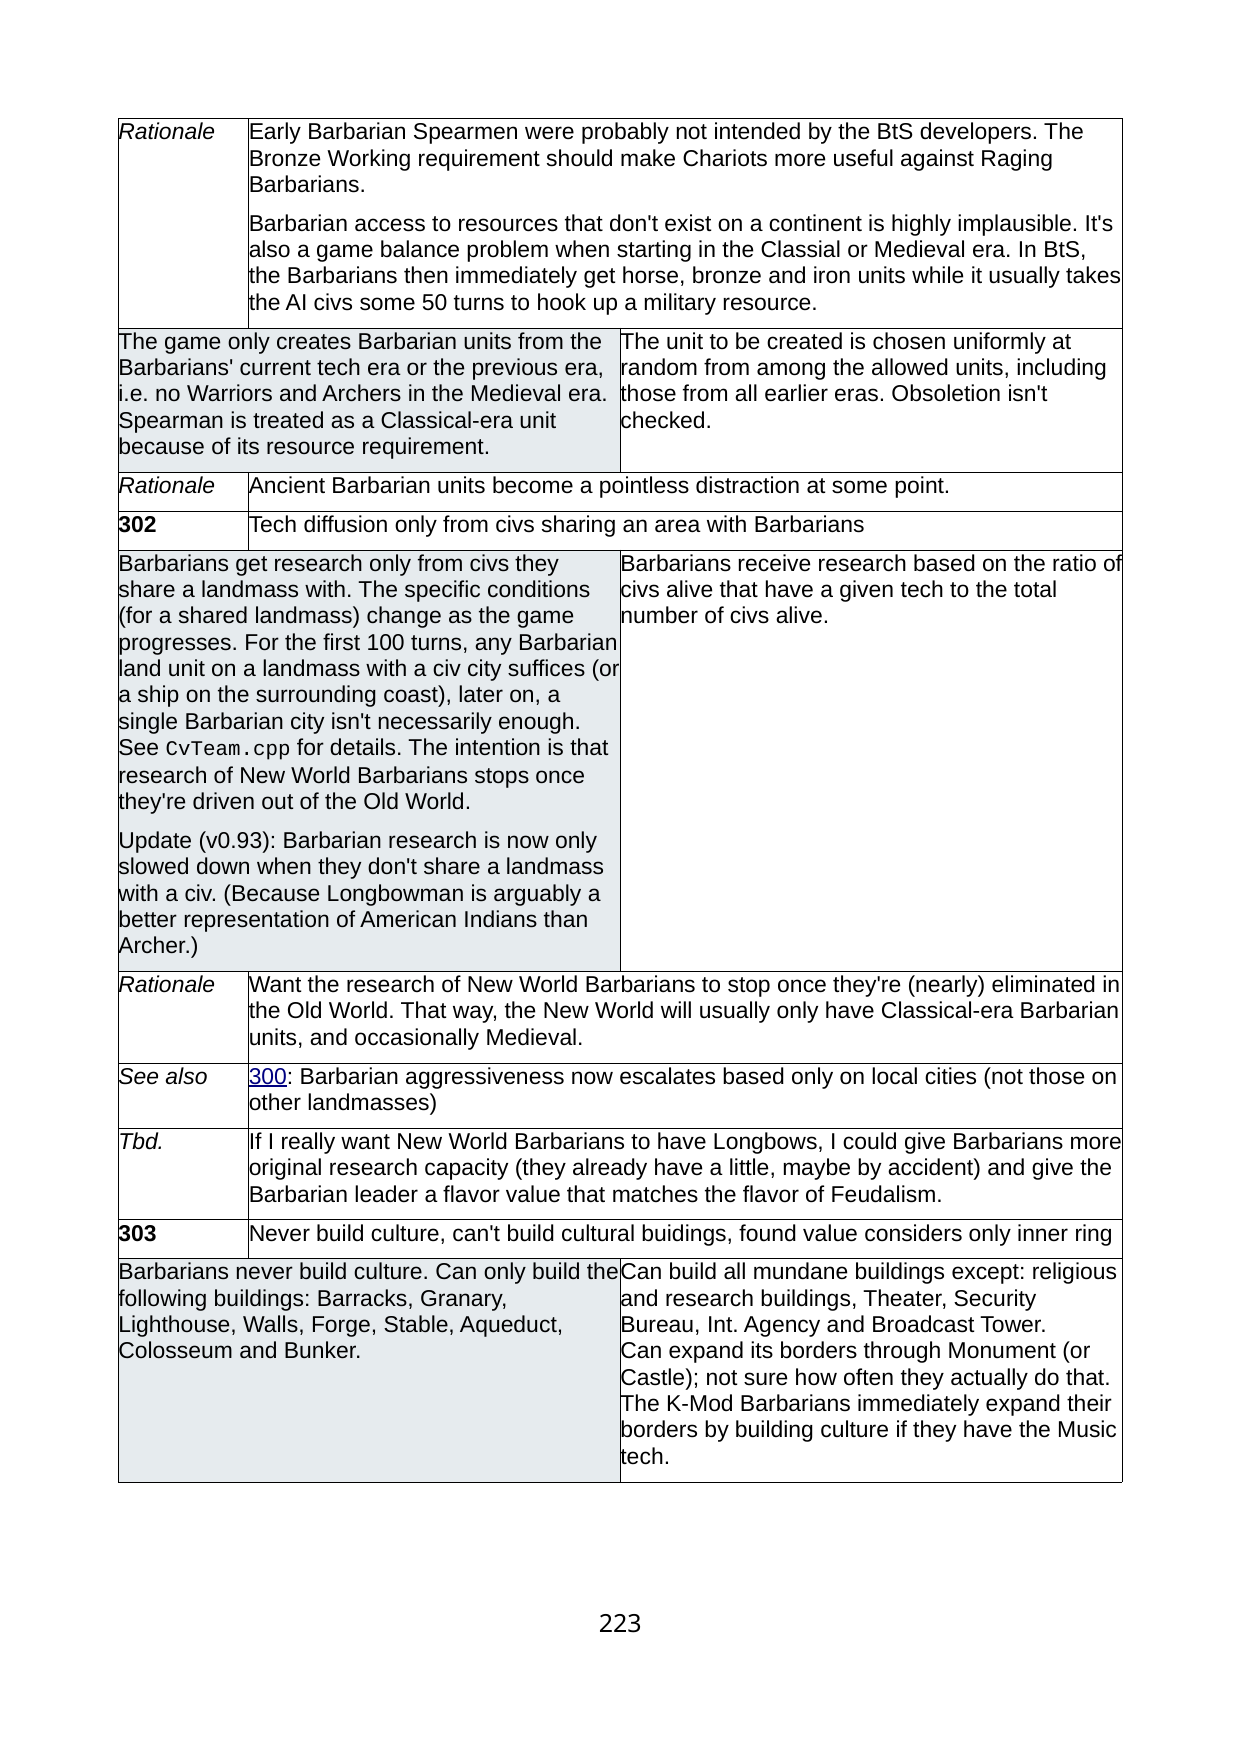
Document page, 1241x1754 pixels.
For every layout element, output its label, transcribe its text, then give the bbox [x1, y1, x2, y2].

table_cell Barbarians get research only from civs they share a landmass with. The specific conditions (for a shared landmass) change as the game progresses. For the first 100 turns, any Barbarian land unit on a landmass with a civ city suffices (or a ship on the surrounding coast), later on, a single Barbarian city isn't necessarily enough. See CvTeam.cpp for details. The intention is that research of New World Barbarians stops once they're driven out of the Old World. Update (v0.93): Barbarian research is now only slowed down when they don't share a landmass with a civ. (Because Longbowman is arguably a better representation of American Indians than Archer.) [119, 551, 620, 971]
table_cell Rationale [119, 972, 248, 1063]
table_cell Want the research of New World Barbarians to stop once they're (nearly) eliminated in the Old World. That way, the New World will usually only have Classical-era Barbarian units, and occasionally Medieval. [249, 972, 1122, 1063]
table_cell Never build culture, can't build cultural buidings, found value considers only inner ring [249, 1220, 1122, 1258]
table_cell Barbarians receive research based on the ratio of civs alive that have a given tech to the total number of civs alive. [621, 551, 1122, 971]
table_cell Rationale [119, 119, 248, 327]
table_cell Tbd. [119, 1129, 248, 1219]
table_cell Ancient Barbarian units become a pointless distraction at some point. [249, 473, 1122, 511]
table_cell 302 [119, 512, 248, 549]
table_cell Can build all mundane buildings except: religious and research buildings, Theater, Security Bureau, Int. Agency and Broadcast Tower. Can expand its borders through Monument (or Castle); not sure how often they actually do that. The K-Mod Barbarians immediately expand their borders by building culture if they have the Music tech. [621, 1259, 1122, 1482]
table_cell Early Barbarian Spearmen were probably not intended by the BtS developers. The Bronze Working requirement should make Chariots more useful against Raging Barbarians. Barbarian access to resources that don't exist on a continent is highly implausible. It's also a game balance problem when starting in the Classial or Medieval era. In BtS, the Barbarians then immediately get horse, bronze and iron units while it usually takes the AI civs some 50 turns to hook up a military resource. [249, 119, 1122, 327]
table_cell Rationale [119, 473, 248, 511]
table_cell 303 [119, 1220, 248, 1258]
table_cell 300: Barbarian aggressiveness now escalates based only on local cities (not those on other landmasses) [249, 1064, 1122, 1128]
table_cell See also [119, 1064, 248, 1128]
table_cell The unit to be created is chosen uniformly at random from among the allowed units, including those from all earlier eras. Obsoletion isn't checked. [621, 329, 1122, 472]
table_cell If I really want New World Barbarians to have Longbows, I could give Barbarians more original research capacity (they already have a little, maybe by accident) and give the Barbarian leader a flavor value that matches the flavor of Feudalism. [249, 1129, 1122, 1219]
table_cell The game only creates Barbarian units from the Barbarians' current tech era or the previous era, i.e. no Warriors and Archers in the Medieval era. Spearman is treated as a Classical-era unit because of its resource requirement. [119, 329, 620, 472]
table_cell Barbarians never build culture. Can only build the following buildings: Barracks, Granary, Lighthouse, Walls, Forge, Stable, Aqueduct, Colosseum and Bunker. [119, 1259, 620, 1482]
table_cell Tech diffusion only from civs sharing an area with Barbarians [249, 512, 1122, 549]
